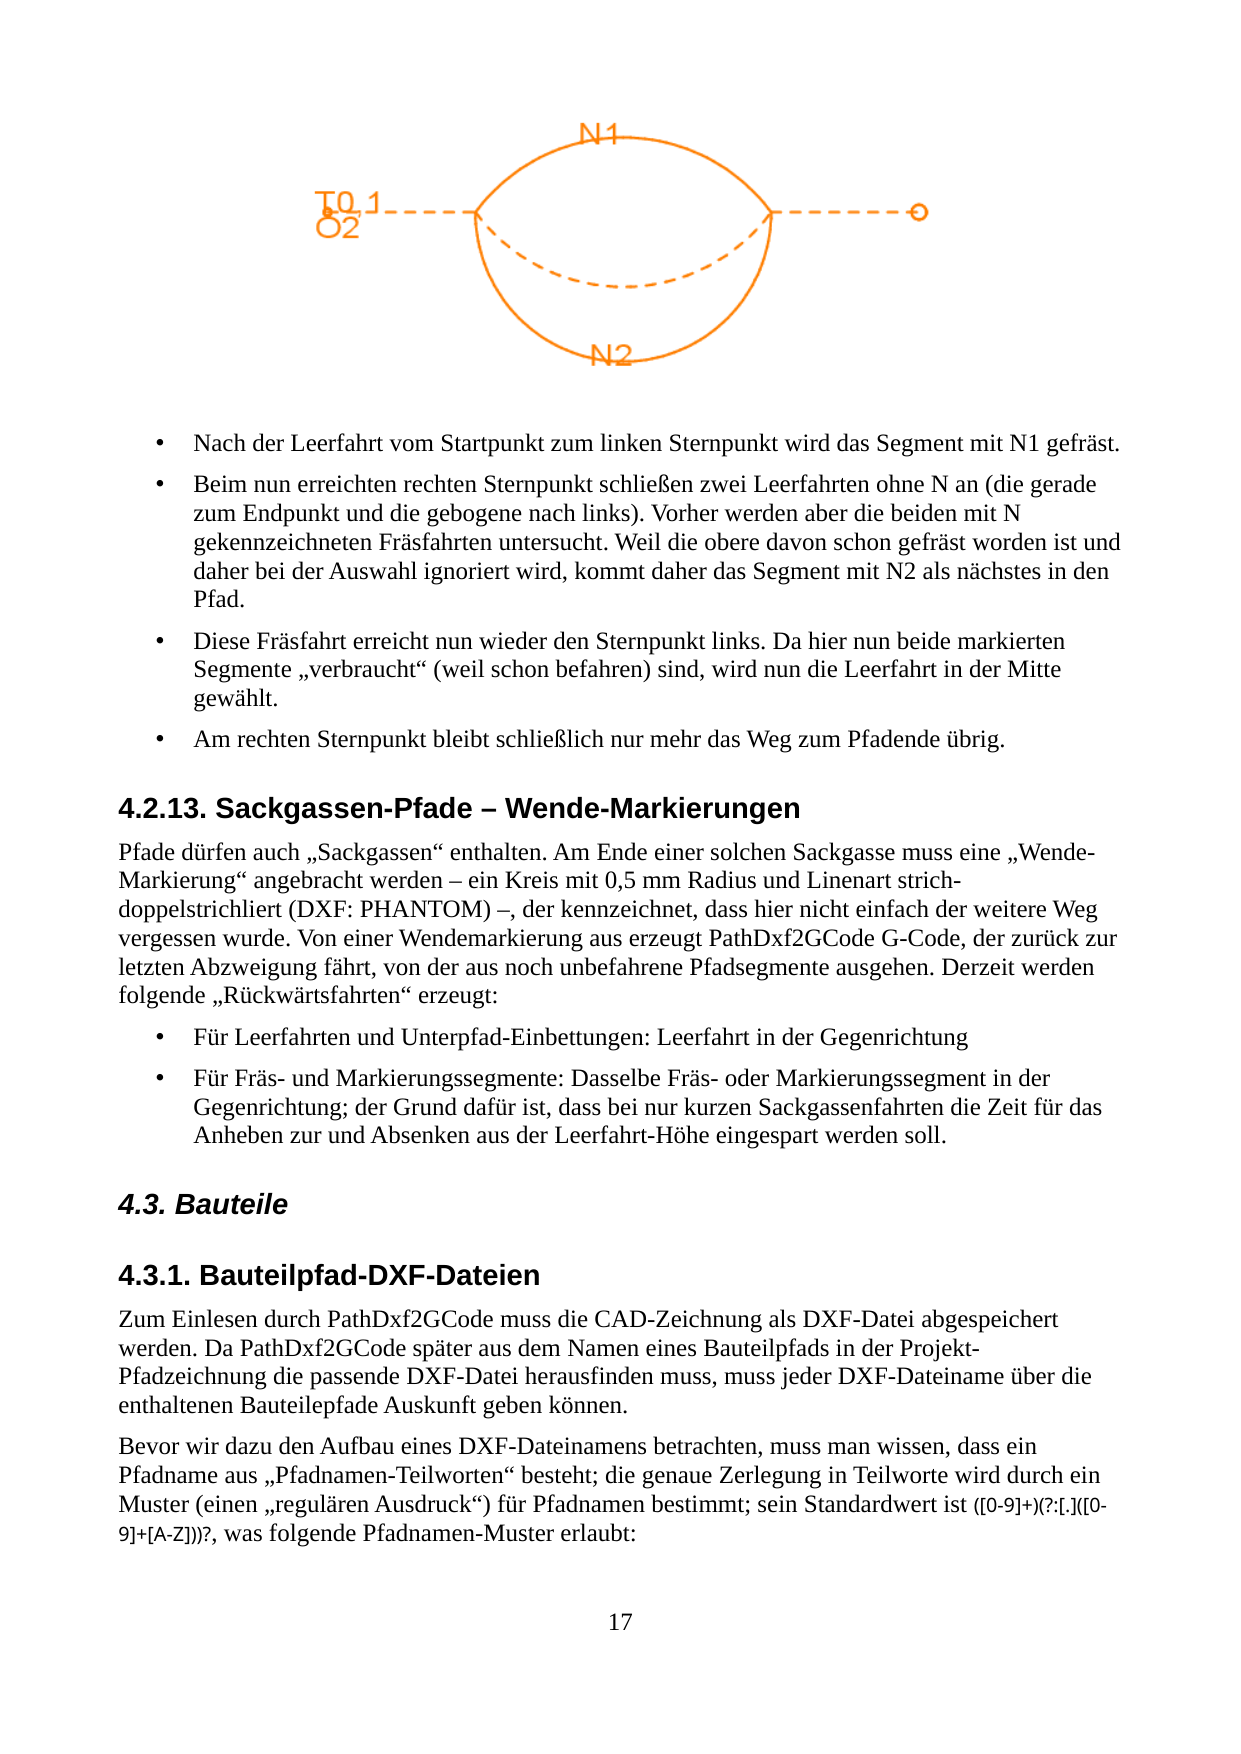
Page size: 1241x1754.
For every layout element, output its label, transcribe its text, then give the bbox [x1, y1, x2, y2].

list Am rechten Sternpunkt bleibt schließlich nur mehr das Weg zum Pfadende übrig. [156, 724, 1122, 753]
subtitle 4.3. Bauteile [118, 1187, 1122, 1220]
subtitle 4.2.13. Sackgassen-Pfade – Wende-Markierungen [118, 791, 1122, 824]
list Nach der Leerfahrt vom Startpunkt zum linken Sternpunkt wird das Segment mit N1 gefräst. [156, 428, 1122, 457]
text Pfade dürfen auch „Sackgassen“ enthalten. Am Ende einer solchen Sackgasse muss eine „Wende-Markierung“ angebracht werden – ein Kreis mit 0,5 mm Radius und Linenart strich-doppelstrichliert (DXF: PHANTOM) –, der kennzeichnet, dass hier nicht einfach der weitere Weg vergessen wurde. Von einer Wendemarkierung aus erzeugt PathDxf2GCode G-Code, der zurück zur letzten Abzweigung fährt, von der aus noch unbefahrene Pfadsegmente ausgehen. Derzeit werden folgende „Rückwärtsfahrten“ erzeugt: [118, 837, 1122, 1009]
list Für Fräs- und Markierungssegmente: Dasselbe Fräs- oder Markierungssegment in der Gegenrichtung; der Grund dafür ist, dass bei nur kurzen Sackgassenfahrten die Zeit für das Anheben zur und Absenken aus der Leerfahrt-Höhe eingespart werden soll. [156, 1063, 1122, 1149]
text Bevor wir dazu den Aufbau eines DXF-Dateinamens betrachten, muss man wissen, dass ein Pfadname aus „Pfadnamen-Teilworten“ besteht; die genaue Zerlegung in Teilworte wird durch ein Muster (einen „regulären Ausdruck“) für Pfadnamen bestimmt; sein Standardwert ist ([0-9]+)(?:[.]([0-9]+[A-Z]))?, was folgende Pfadnamen-Muster erlaubt: [118, 1431, 1122, 1547]
list Beim nun erreichten rechten Sternpunkt schließen zwei Leerfahrten ohne N an (die gerade zum Endpunkt und die gebogene nach links). Vorher werden aber die beiden mit N gekennzeichneten Fräsfahrten untersucht. Weil die obere davon schon gefräst worden ist und daher bei der Auswahl ignoriert wird, kommt daher das Segment mit N2 als nächstes in den Pfad. [156, 469, 1122, 613]
subtitle 4.3.1. Bauteilpfad-DXF-Dateien [118, 1258, 1122, 1291]
text Zum Einlesen durch PathDxf2GCode muss die CAD-Zeichnung als DXF-Datei abgespeichert werden. Da PathDxf2GCode später aus dem Namen eines Bauteilpfads in der Projekt-Pfadzeichnung die passende DXF-Datei herausfinden muss, muss jeder DXF-Dateiname über die enthaltenen Bauteilepfade Auskunft geben können. [118, 1304, 1122, 1419]
list Diese Fräsfahrt erreicht nun wieder den Sternpunkt links. Da hier nun beide markierten Segmente „verbraucht“ (weil schon befahren) sind, wird nun die Leerfahrt in der Mitte gewählt. [156, 626, 1122, 712]
list Für Leerfahrten und Unterpfad-Einbettungen: Leerfahrt in der Gegenrichtung [156, 1022, 1122, 1051]
